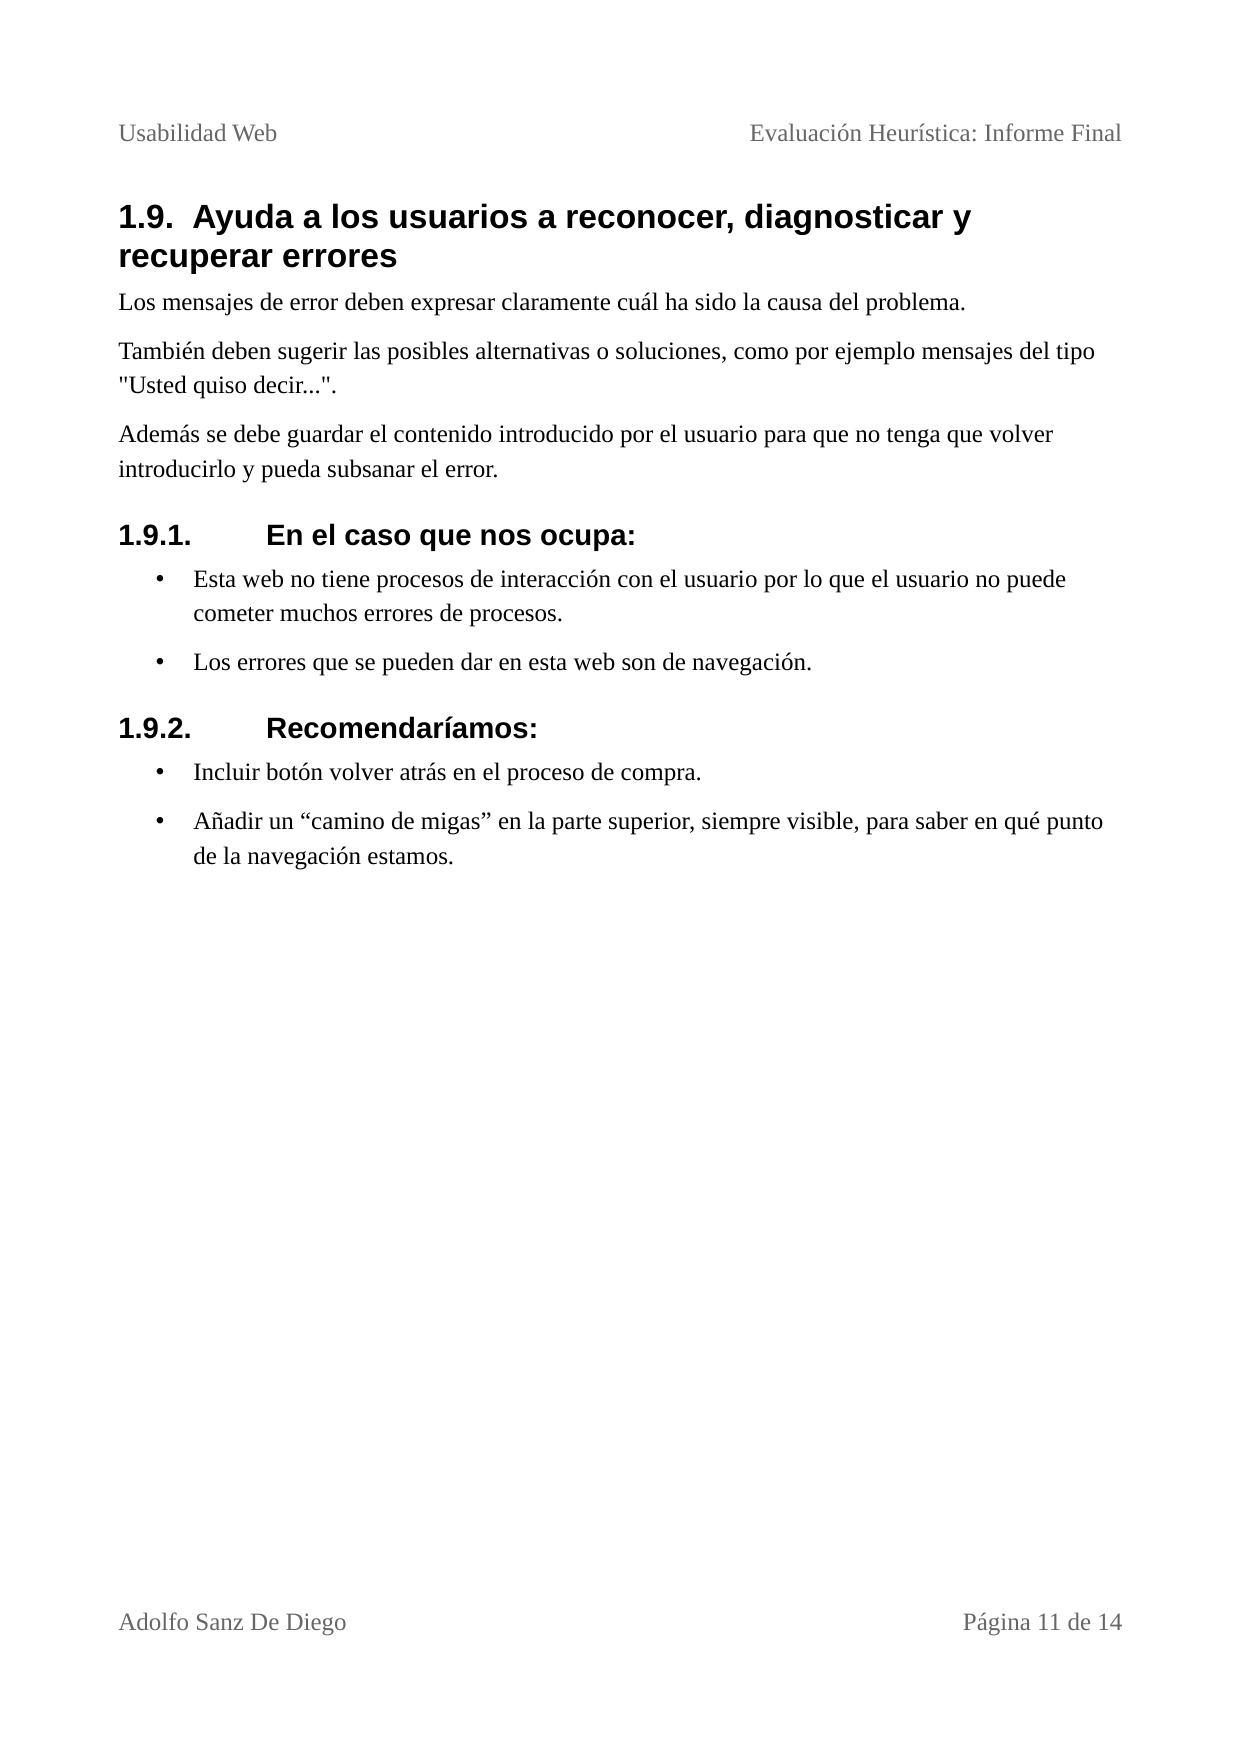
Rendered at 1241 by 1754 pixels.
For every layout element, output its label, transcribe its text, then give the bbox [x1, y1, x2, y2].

text Además se debe guardar el contenido introducido por el usuario para que no tenga que volver introducirlo y pueda subsanar el error. [118, 419, 1122, 483]
list Los errores que se pueden dar en esta web son de navegación. [156, 647, 1122, 676]
text También deben sugerir las posibles alternativas o soluciones, como por ejemplo mensajes del tipo "Usted quiso decir...". [118, 336, 1122, 399]
list Esta web no tiene procesos de interacción con el usuario por lo que el usuario no puede cometer muchos errores de procesos. [156, 564, 1122, 627]
list Incluir botón volver atrás en el proceso de compra. [156, 757, 1122, 786]
subtitle Ayuda a los usuarios a reconocer, diagnosticar y recuperar errores [118, 197, 1122, 274]
list Añadir un “camino de migas” en la parte superior, siempre visible, para saber en qué punto de la navegación estamos. [156, 806, 1122, 870]
subtitle En el caso que nos ocupa: [118, 518, 1122, 551]
text Los mensajes de error deben expresar claramente cuál ha sido la causa del problema. [118, 287, 1122, 316]
subtitle Recomendaríamos: [118, 711, 1122, 745]
